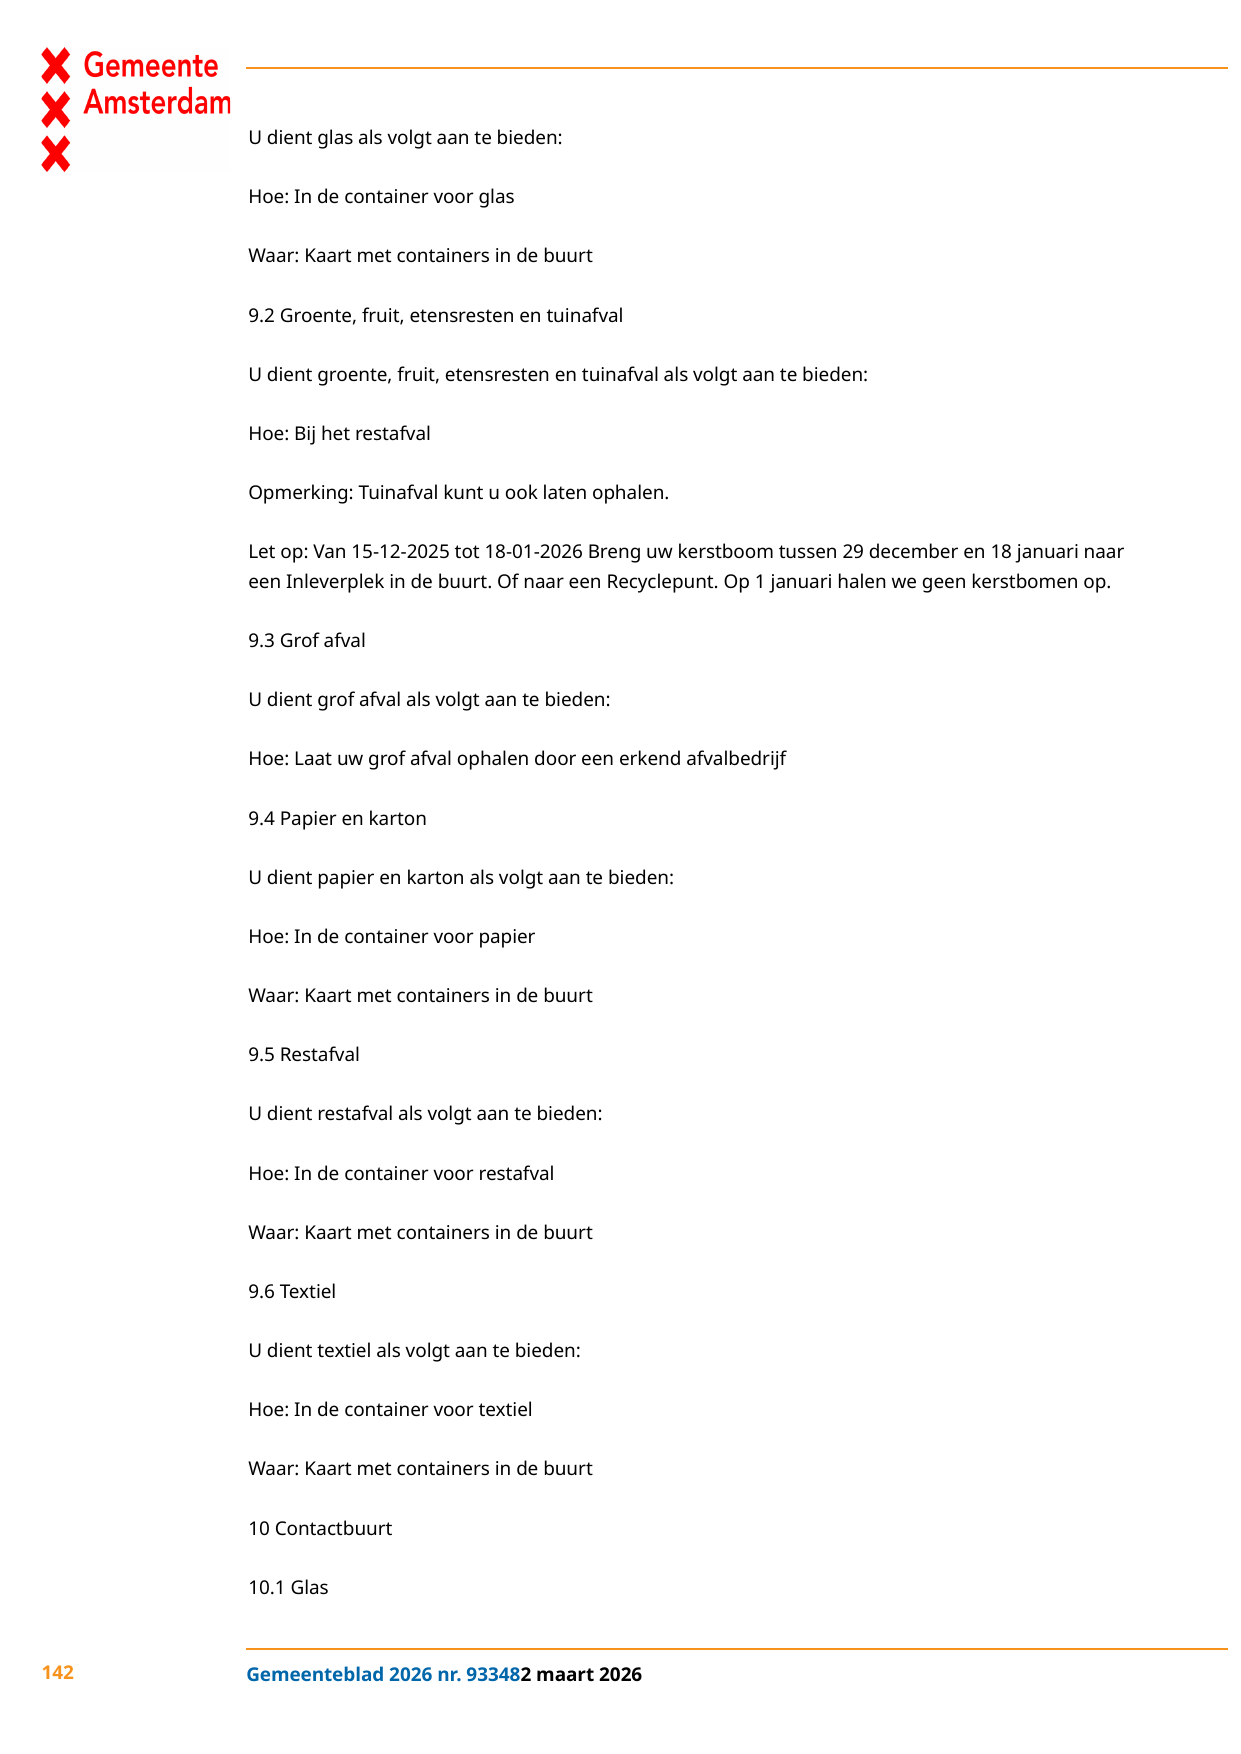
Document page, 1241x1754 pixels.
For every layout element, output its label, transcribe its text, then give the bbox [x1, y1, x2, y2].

text Hoe: In de container voor textiel [248, 1396, 1152, 1422]
text U dient grof afval als volgt aan te bieden: [248, 686, 1152, 712]
text Let op: Van 15-12-2025 tot 18-01-2026 Breng uw kerstboom tussen 29 december en 18 januari naar een Inleverplek in de buurt. Of naar een Recyclepunt. Op 1 januari halen we geen kerstbomen op. [248, 538, 1152, 594]
text Hoe: Laat uw grof afval ophalen door een erkend afvalbedrijf [248, 746, 1152, 771]
text 9.3 Grof afval [248, 627, 1152, 653]
text Waar: Kaart met containers in de buurt [248, 982, 1152, 1008]
text U dient restafval als volgt aan te bieden: [248, 1101, 1152, 1126]
text Waar: Kaart met containers in de buurt [248, 1219, 1152, 1245]
text U dient glas als volgt aan te bieden: [248, 124, 1152, 150]
text U dient textiel als volgt aan te bieden: [248, 1337, 1152, 1363]
text Waar: Kaart met containers in de buurt [248, 243, 1152, 268]
text Hoe: Bij het restafval [248, 420, 1152, 446]
text 9.4 Papier en karton [248, 805, 1152, 831]
text Hoe: In de container voor restafval [248, 1160, 1152, 1186]
text 9.6 Textiel [248, 1278, 1152, 1304]
text 9.2 Groente, fruit, etensresten en tuinafval [248, 302, 1152, 328]
text Hoe: In de container voor papier [248, 923, 1152, 949]
text Opmerking: Tuinafval kunt u ook laten ophalen. [248, 479, 1152, 505]
text 10 Contactbuurt [248, 1515, 1152, 1541]
text 10.1 Glas [248, 1574, 1152, 1600]
text Waar: Kaart met containers in de buurt [248, 1456, 1152, 1481]
text U dient papier en karton als volgt aan te bieden: [248, 864, 1152, 890]
text U dient groente, fruit, etensresten en tuinafval als volgt aan te bieden: [248, 361, 1152, 387]
text 9.5 Restafval [248, 1041, 1152, 1067]
picture [41, 47, 231, 172]
text Hoe: In de container voor glas [248, 183, 1152, 209]
